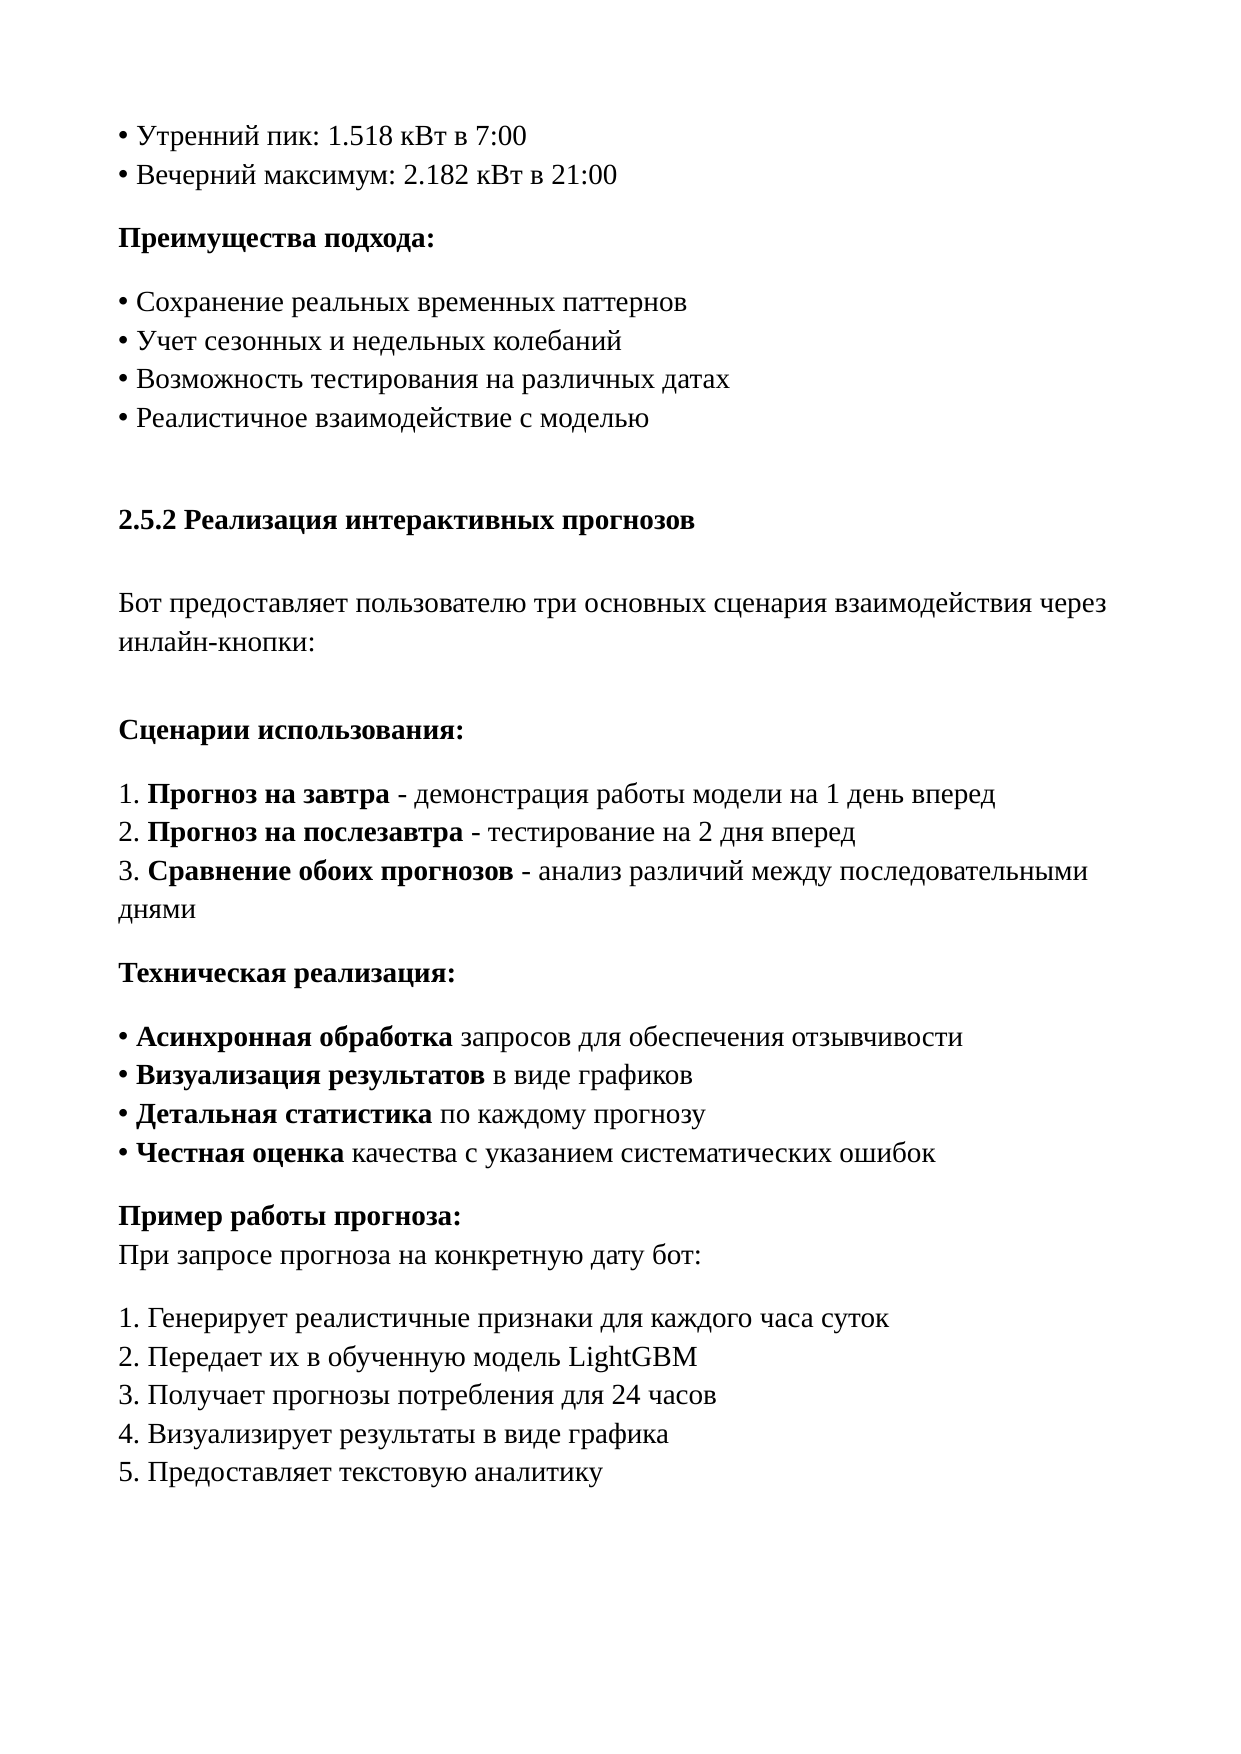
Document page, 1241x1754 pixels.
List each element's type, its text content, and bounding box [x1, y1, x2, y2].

list Прогноз на послезавтра - тестирование на 2 дня вперед [118, 814, 1122, 848]
list Реалистичное взаимодействие с моделью [118, 400, 1122, 433]
text Техническая реализация: [118, 955, 1122, 989]
text Преимущества подхода: [118, 220, 1122, 254]
list Честная оценка качества с указанием систематических ошибок [118, 1135, 1122, 1168]
text Сценарии использования: [118, 712, 1122, 746]
subtitle 2.5.2 Реализация интерактивных прогнозов [118, 488, 1122, 535]
list Сравнение обоих прогнозов - анализ различий между последовательными днями [118, 853, 1122, 925]
list Возможность тестирования на различных датах [118, 361, 1122, 395]
text Бот предоставляет пользователю три основных сценария взаимодействия через инлайн-кнопки: [118, 585, 1122, 657]
list Утренний пик: 1.518 кВт в 7:00 [118, 118, 1122, 152]
list Получает прогнозы потребления для 24 часов [118, 1377, 1122, 1411]
list Предоставляет текстовую аналитику [118, 1454, 1122, 1488]
list Генерирует реалистичные признаки для каждого часа суток [118, 1300, 1122, 1334]
list Передает их в обученную модель LightGBM [118, 1339, 1122, 1372]
list Сохранение реальных временных паттернов [118, 284, 1122, 318]
list Детальная статистика по каждому прогнозу [118, 1096, 1122, 1130]
list Визуализирует результаты в виде графика [118, 1416, 1122, 1449]
list Асинхронная обработка запросов для обеспечения отзывчивости [118, 1019, 1122, 1052]
list Прогноз на завтра - демонстрация работы модели на 1 день вперед [118, 776, 1122, 809]
text Пример работы прогноза: При запросе прогноза на конкретную дату бот: [118, 1198, 1122, 1270]
list Визуализация результатов в виде графиков [118, 1057, 1122, 1091]
list Вечерний максимум: 2.182 кВт в 21:00 [118, 157, 1122, 190]
list Учет сезонных и недельных колебаний [118, 323, 1122, 356]
